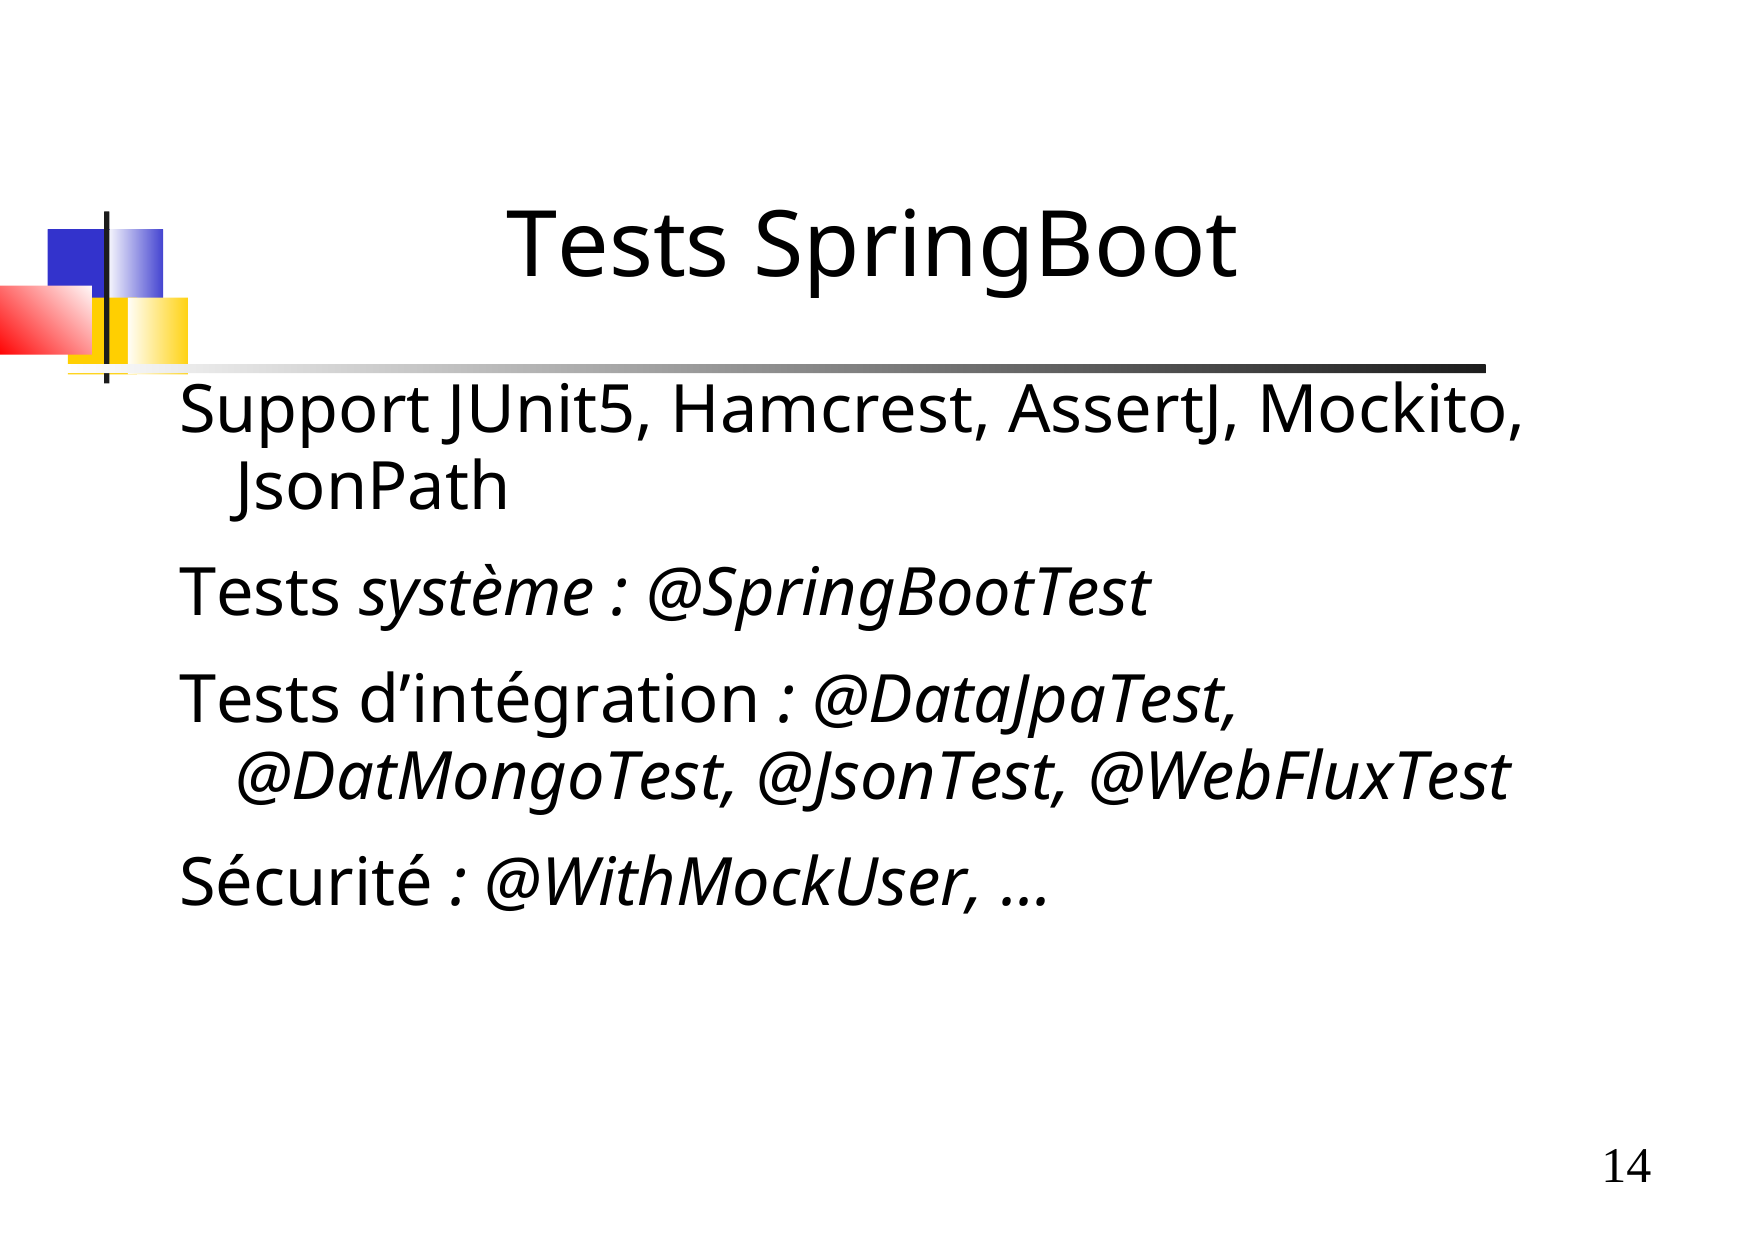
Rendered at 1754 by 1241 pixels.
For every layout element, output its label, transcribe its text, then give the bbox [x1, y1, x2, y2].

title Tests SpringBoot [179, 139, 1567, 351]
list Support JUnit5, Hamcrest, AssertJ, Mockito, JsonPath Tests système : @SpringBootTest Tests d’intégration : @DataJpaTest, @DatMongoTest, @JsonTest, @WebFluxTest Sécurité : @WithMockUser, ... [179, 371, 1567, 1091]
